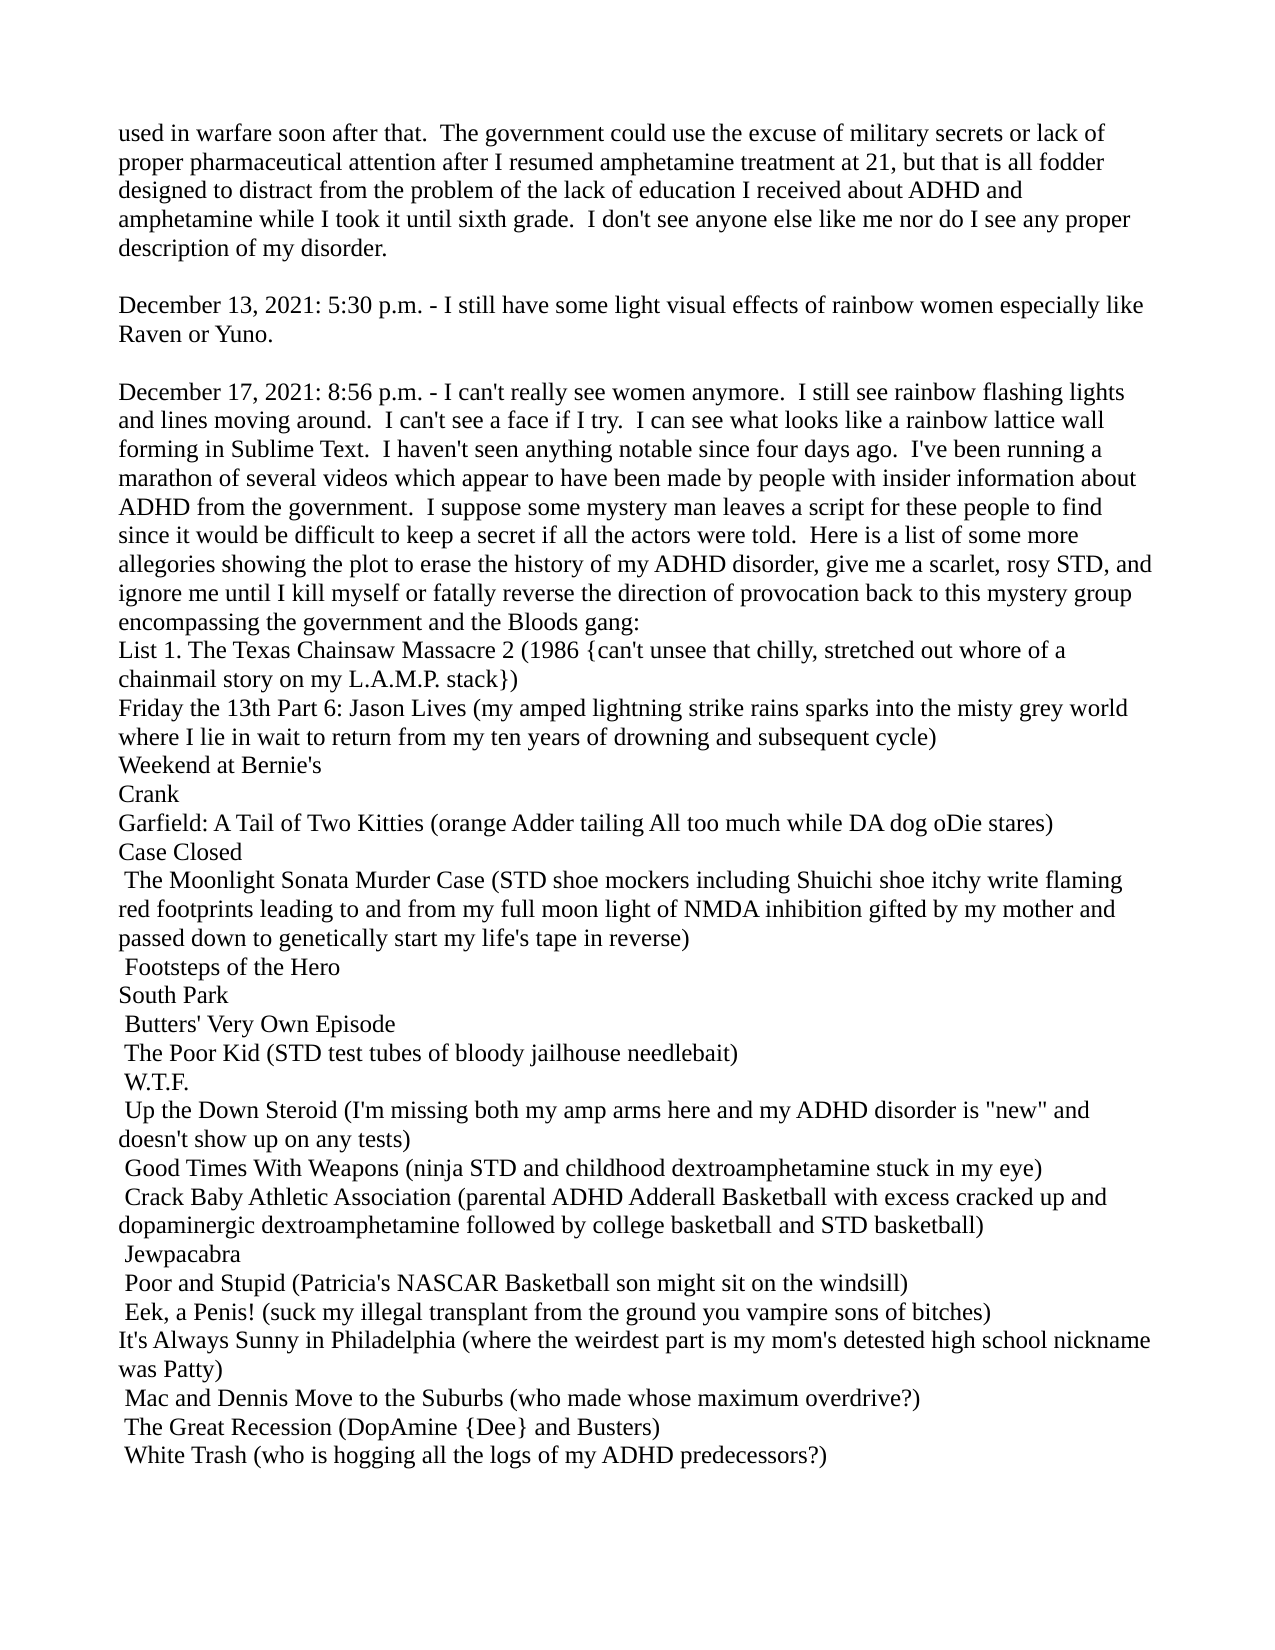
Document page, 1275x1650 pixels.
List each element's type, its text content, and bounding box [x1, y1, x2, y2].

text It's Always Sunny in Philadelphia (where the weirdest part is my mom's detested high school nickname was Patty) [118, 1326, 1157, 1383]
text Jewpacabra [118, 1239, 1157, 1268]
text Poor and Stupid (Patricia's NASCAR Basketball son might sit on the windsill) [118, 1268, 1157, 1297]
text Weekend at Bernie's [118, 751, 1157, 779]
text The Great Recession (DopAmine {Dee} and Busters) [118, 1412, 1157, 1441]
text Footsteps of the Hero [118, 952, 1157, 981]
text The Moonlight Sonata Murder Case (STD shoe mockers including Shuichi shoe itchy write flaming red footprints leading to and from my full moon light of NMDA inhibition gifted by my mother and passed down to genetically start my life's tape in reverse) [118, 866, 1157, 952]
text List 1. The Texas Chainsaw Massacre 2 (1986 {can't unsee that chilly, stretched out whore of a chainmail story on my L.A.M.P. stack}) [118, 636, 1157, 693]
text Eek, a Penis! (suck my illegal transplant from the ground you vampire sons of bitches) [118, 1297, 1157, 1326]
text used in warfare soon after that. The government could use the excuse of military secrets or lack of proper pharmaceutical attention after I resumed amphetamine treatment at 21, but that is all fodder designed to distract from the problem of the lack of education I received about ADHD and amphetamine while I took it until sixth grade. I don't see anyone else like me nor do I see any proper description of my disorder. [118, 118, 1157, 262]
text Butters' Very Own Episode [118, 1009, 1157, 1038]
text Mac and Dennis Move to the Suburbs (who made whose maximum overdrive?) [118, 1383, 1157, 1412]
text South Park [118, 981, 1157, 1009]
text Crank [118, 779, 1157, 808]
text White Trash (who is hogging all the logs of my ADHD predecessors?) [118, 1441, 1157, 1469]
text The Poor Kid (STD test tubes of bloody jailhouse needlebait) [118, 1038, 1157, 1067]
text Case Closed [118, 837, 1157, 866]
text W.T.F. [118, 1067, 1157, 1096]
text December 17, 2021: 8:56 p.m. - I can't really see women anymore. I still see rainbow flashing lights and lines moving around. I can't see a face if I try. I can see what looks like a rainbow lattice wall forming in Sublime Text. I haven't seen anything notable since four days ago. I've been running a marathon of several videos which appear to have been made by people with insider information about ADHD from the government. I suppose some mystery man leaves a script for these people to find since it would be difficult to keep a secret if all the actors were told. Here is a list of some more allegories showing the plot to erase the history of my ADHD disorder, give me a scarlet, rosy STD, and ignore me until I kill myself or fatally reverse the direction of provocation back to this mystery group encompassing the government and the Bloods gang: [118, 377, 1157, 636]
text Garfield: A Tail of Two Kitties (orange Adder tailing All too much while DA dog oDie stares) [118, 808, 1157, 837]
text December 13, 2021: 5:30 p.m. - I still have some light visual effects of rainbow women especially like Raven or Yuno. [118, 291, 1157, 348]
text Friday the 13th Part 6: Jason Lives (my amped lightning strike rains sparks into the misty grey world where I lie in wait to return from my ten years of drowning and subsequent cycle) [118, 693, 1157, 751]
text Up the Down Steroid (I'm missing both my amp arms here and my ADHD disorder is "new" and doesn't show up on any tests) [118, 1096, 1157, 1153]
text Good Times With Weapons (ninja STD and childhood dextroamphetamine stuck in my eye) [118, 1153, 1157, 1182]
text Crack Baby Athletic Association (parental ADHD Adderall Basketball with excess cracked up and dopaminergic dextroamphetamine followed by college basketball and STD basketball) [118, 1182, 1157, 1239]
